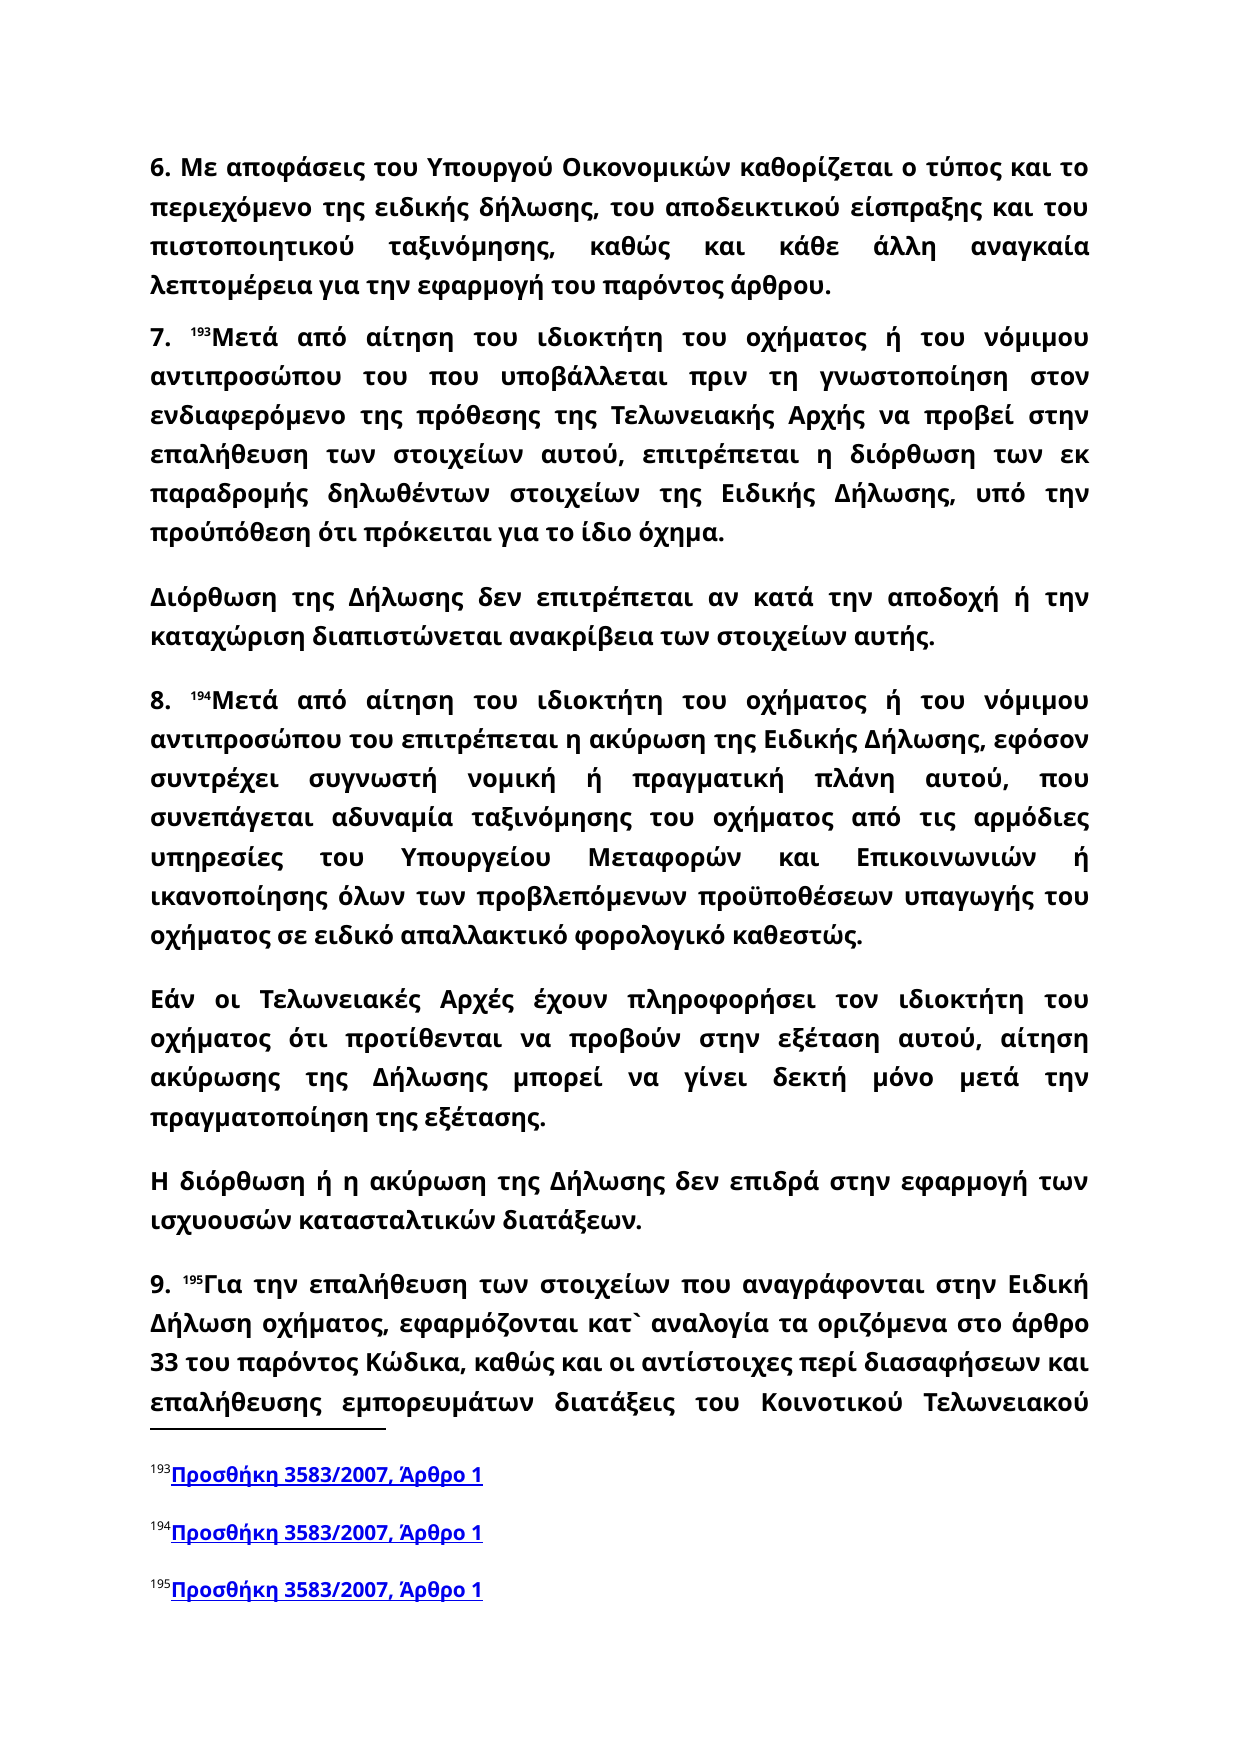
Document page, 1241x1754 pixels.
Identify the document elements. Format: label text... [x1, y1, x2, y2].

text Διόρθωση της Δήλωσης δεν επιτρέπεται αν κατά την αποδοχή ή την καταχώριση διαπιστώνεται ανακρίβεια των στοιχείων αυτής. [150, 579, 1090, 652]
text 7. Μετά από αίτηση του ιδιοκτήτη του οχήματος ή του νόμιμου αντιπροσώπου του που υποβάλλεται πριν τη γνωστοποίηση στον ενδιαφερόμενο της πρόθεσης της Τελωνειακής Αρχής να προβεί στην επαλήθευση των στοιχείων αυτού, επιτρέπεται η διόρθωση των εκ παραδρομής δηλωθέντων στοιχείων της Ειδικής Δήλωσης, υπό την προύπόθεση ότι πρόκειται για το ίδιο όχημα. [150, 319, 1090, 549]
text Προσθήκη 3583/2007, Άρθρο 1 [150, 1460, 1090, 1489]
text 8. Μετά από αίτηση του ιδιοκτήτη του οχήματος ή του νόμιμου αντιπροσώπου του επιτρέπεται η ακύρωση της Ειδικής Δήλωσης, εφόσον συντρέχει συγνωστή νομική ή πραγματική πλάνη αυτού, που συνεπάγεται αδυναμία ταξινόμησης του οχήματος από τις αρμόδιες υπηρεσίες του Υπουργείου Μεταφορών και Επικοινωνιών ή ικανοποίησης όλων των προβλεπόμενων προϋποθέσεων υπαγωγής του οχήματος σε ειδικό απαλλακτικό φορολογικό καθεστώς. [150, 682, 1090, 952]
text Προσθήκη 3583/2007, Άρθρο 1 [150, 1576, 1090, 1604]
text 6. Με αποφάσεις του Υπουργού Οικονομικών καθορίζεται ο τύπος και το περιεχόμενο της ειδικής δήλωσης, του αποδεικτικού είσπραξης και του πιστοποιητικού ταξινόμησης, καθώς και κάθε άλλη αναγκαία λεπτομέρεια για την εφαρμογή του παρόντος άρθρου. [150, 150, 1090, 302]
text Η διόρθωση ή η ακύρωση της Δήλωσης δεν επιδρά στην εφαρμογή των ισχυουσών κατασταλτικών διατάξεων. [150, 1163, 1090, 1237]
text 9. Για την επαλήθευση των στοιχείων που αναγράφονται στην Ειδική Δήλωση οχήματος, εφαρμόζονται κατ` αναλογία τα οριζόμενα στο άρθρο 33 του παρόντος Κώδικα, καθώς και οι αντίστοιχες περί διασαφήσεων και επαλήθευσης εμπορευμάτων διατάξεις του Κοινοτικού Τελωνειακού [150, 1267, 1090, 1418]
text Εάν οι Τελωνειακές Αρχές έχουν πληροφορήσει τον ιδιοκτήτη του οχήματος ότι προτίθενται να προβούν στην εξέταση αυτού, αίτηση ακύρωσης της Δήλωσης μπορεί να γίνει δεκτή μόνο μετά την πραγματοποίηση της εξέτασης. [150, 982, 1090, 1133]
text Προσθήκη 3583/2007, Άρθρο 1 [150, 1518, 1090, 1546]
